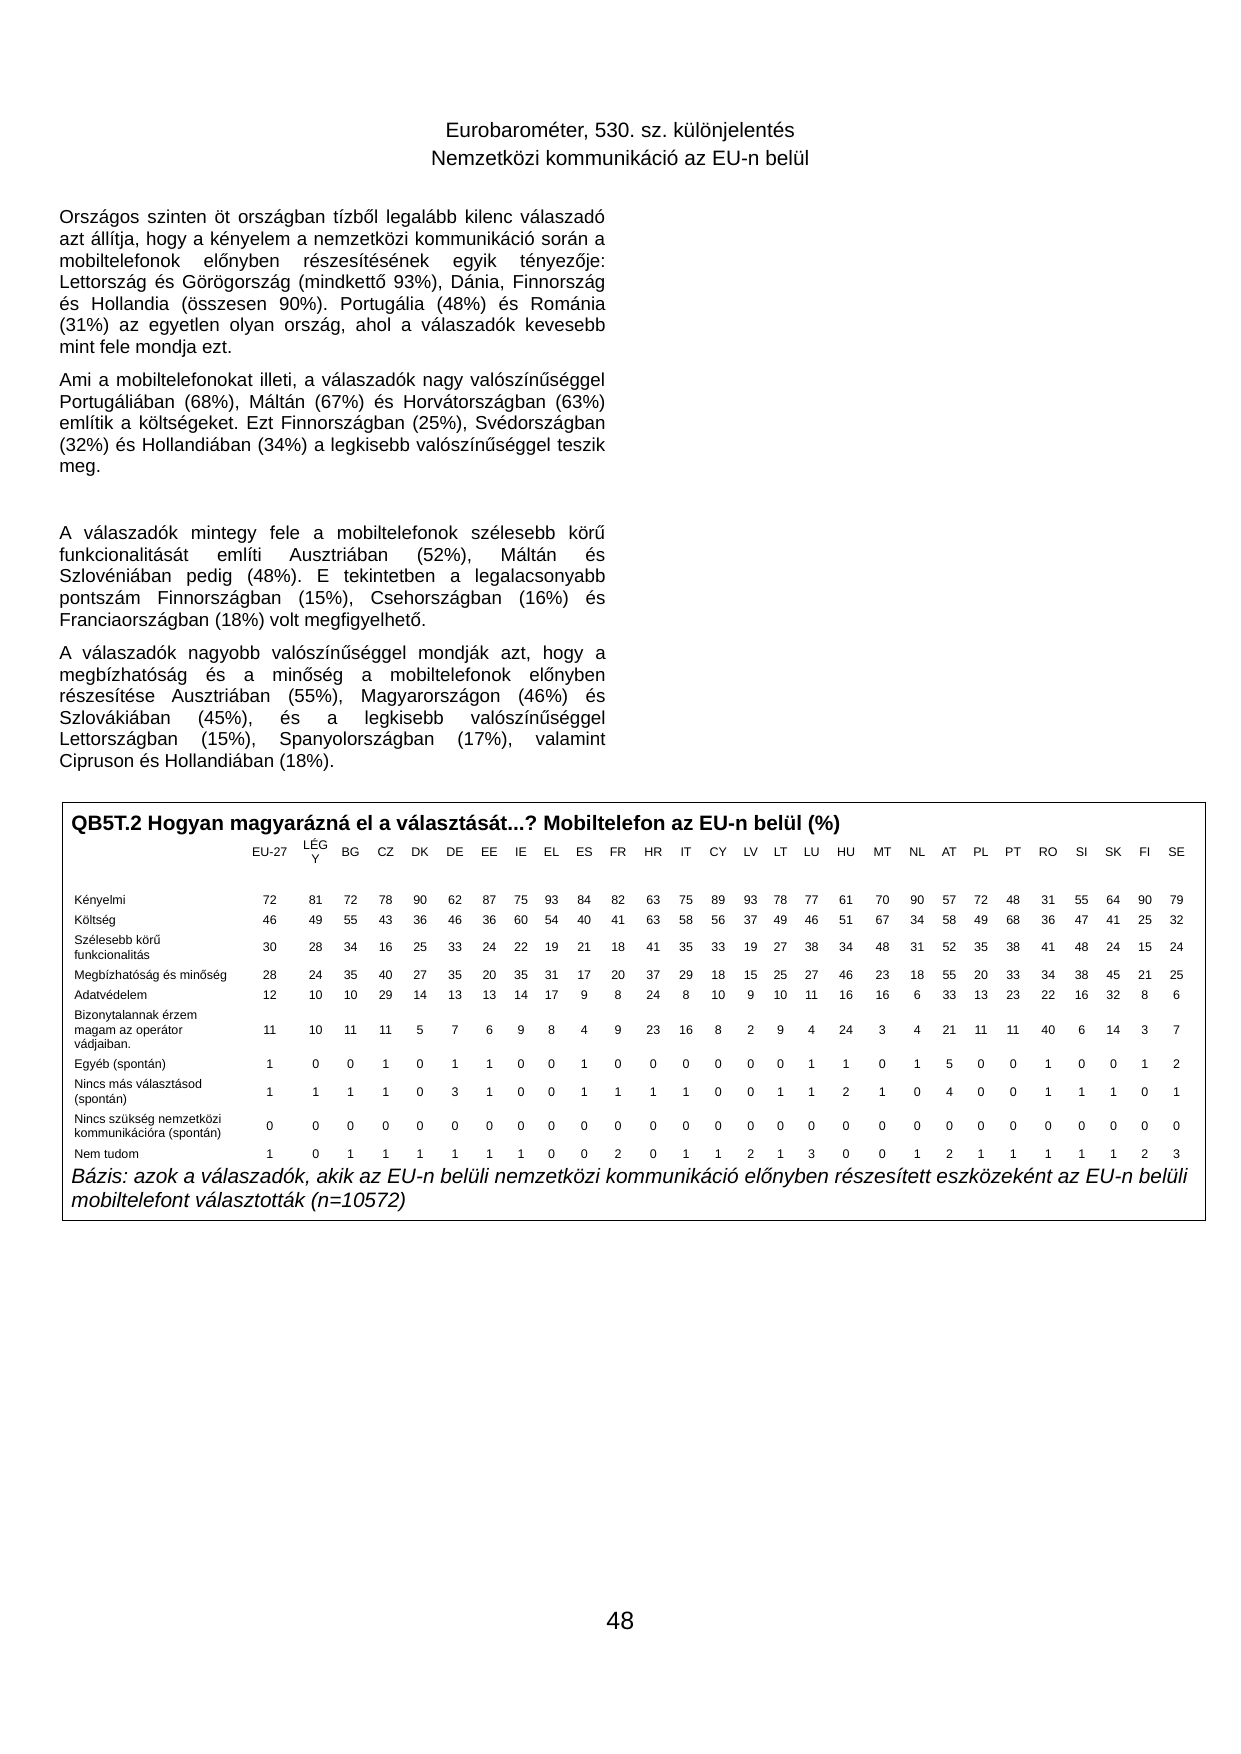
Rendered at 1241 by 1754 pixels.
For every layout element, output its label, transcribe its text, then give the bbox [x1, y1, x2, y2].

table_header SE [1160, 835, 1193, 869]
table_cell [934, 869, 965, 889]
table_cell 0 [506, 1074, 536, 1109]
table_cell 10 [701, 985, 736, 1005]
table_cell 58 [934, 910, 965, 930]
table_cell 48 [997, 890, 1029, 910]
table_cell 41 [1029, 930, 1067, 964]
table_cell 33 [438, 930, 472, 964]
table_cell 6 [901, 985, 933, 1005]
table_cell 24 [1096, 930, 1130, 964]
table_cell 10 [299, 985, 332, 1005]
table_cell 9 [736, 985, 765, 1005]
table_cell 33 [997, 965, 1029, 985]
table_cell 1 [1067, 1143, 1096, 1163]
table_cell 28 [241, 965, 298, 985]
table_cell 24 [1160, 930, 1193, 964]
table_cell 0 [736, 1074, 765, 1109]
table_cell 0 [864, 1109, 901, 1143]
table_cell 20 [601, 965, 635, 985]
table_cell 49 [299, 910, 332, 930]
table_cell 16 [671, 1005, 701, 1054]
table_cell 0 [765, 1054, 795, 1074]
table_cell 90 [403, 890, 437, 910]
table_cell 25 [765, 965, 795, 985]
table_cell 0 [369, 1109, 402, 1143]
table_cell [1160, 869, 1193, 889]
table_header IT [671, 835, 701, 869]
table_cell 36 [403, 910, 437, 930]
table_cell 58 [671, 910, 701, 930]
table_cell 0 [864, 1054, 901, 1074]
table_cell 0 [438, 1109, 472, 1143]
table_cell 0 [299, 1143, 332, 1163]
table_cell 0 [567, 1109, 601, 1143]
table_cell 1 [965, 1143, 997, 1163]
table_cell 32 [1160, 910, 1193, 930]
table_header EL [536, 835, 567, 869]
table_cell [71, 869, 241, 889]
table_cell 3 [438, 1074, 472, 1109]
table_cell 12 [241, 985, 298, 1005]
table_header DE [438, 835, 472, 869]
table_cell [671, 869, 701, 889]
table_cell 2 [1130, 1143, 1159, 1163]
table_cell 0 [701, 1074, 736, 1109]
table_cell 2 [736, 1005, 765, 1054]
table_cell Adatvédelem [71, 985, 241, 1005]
table_cell 0 [965, 1054, 997, 1074]
table_header LV [736, 835, 765, 869]
table_cell Kényelmi [71, 890, 241, 910]
table_cell 37 [635, 965, 671, 985]
table_cell 56 [701, 910, 736, 930]
table_cell 0 [736, 1054, 765, 1074]
table_cell 1 [1029, 1074, 1067, 1109]
table_cell 1 [332, 1074, 368, 1109]
table_cell 41 [601, 910, 635, 930]
table_cell 9 [506, 1005, 536, 1054]
table_cell 14 [1096, 1005, 1130, 1054]
table_header NL [901, 835, 933, 869]
table_cell 3 [795, 1143, 828, 1163]
table_cell 34 [1029, 965, 1067, 985]
table_cell 0 [506, 1109, 536, 1143]
text Ami a mobiltelefonokat illeti, a válaszadók nagy valószínűséggel Portugáliában (68%), Máltán (67%) és Horvátországban (63%) említik a költségeket. Ezt Finnországban (25%), Svédországban (32%) és Hollandiában (34%) a legkisebb valószínűséggel teszik meg. [59, 369, 605, 477]
table_cell 28 [299, 930, 332, 964]
table_cell 1 [795, 1054, 828, 1074]
table_cell Költség [71, 910, 241, 930]
table_cell 10 [765, 985, 795, 1005]
table_cell [997, 869, 1029, 889]
table_cell 6 [1067, 1005, 1096, 1054]
table_cell 0 [671, 1109, 701, 1143]
table_cell 1 [567, 1074, 601, 1109]
table_cell 15 [1130, 930, 1159, 964]
table_cell 3 [1130, 1005, 1159, 1054]
table_cell 0 [701, 1109, 736, 1143]
table_cell 0 [536, 1054, 567, 1074]
table_cell 0 [1130, 1109, 1159, 1143]
table_cell 1 [671, 1143, 701, 1163]
table_cell 9 [567, 985, 601, 1005]
table_cell 0 [536, 1109, 567, 1143]
table_cell 8 [536, 1005, 567, 1054]
table_cell 1 [369, 1054, 402, 1074]
table_cell 29 [671, 965, 701, 985]
table_cell 15 [736, 965, 765, 985]
table_cell 48 [864, 930, 901, 964]
table_cell 0 [567, 1143, 601, 1163]
table_cell 1 [671, 1074, 701, 1109]
table_cell 0 [601, 1109, 635, 1143]
table_header PT [997, 835, 1029, 869]
table_cell 0 [403, 1074, 437, 1109]
table_cell 0 [795, 1109, 828, 1143]
table_header MT [864, 835, 901, 869]
table_cell 0 [671, 1054, 701, 1074]
table_cell 1 [332, 1143, 368, 1163]
table_cell 72 [332, 890, 368, 910]
table_cell 51 [828, 910, 864, 930]
table_cell 14 [506, 985, 536, 1005]
table_cell 25 [403, 930, 437, 964]
table_cell 60 [506, 910, 536, 930]
table_cell 13 [965, 985, 997, 1005]
table_cell 1 [1029, 1054, 1067, 1074]
table_cell 22 [506, 930, 536, 964]
table_cell 1 [472, 1143, 506, 1163]
table_cell 1 [241, 1074, 298, 1109]
table_cell 10 [299, 1005, 332, 1054]
table_cell 37 [736, 910, 765, 930]
table_cell 0 [997, 1054, 1029, 1074]
table_cell [241, 869, 298, 889]
table_cell 36 [472, 910, 506, 930]
table_cell 1 [506, 1143, 536, 1163]
text A válaszadók mintegy fele a mobiltelefonok szélesebb körű funkcionalitását említi Ausztriában (52%), Máltán és Szlovéniában pedig (48%). E tekintetben a legalacsonyabb pontszám Finnországban (15%), Csehországban (16%) és Franciaországban (18%) volt megfigyelhető. [59, 522, 605, 630]
table_cell 38 [795, 930, 828, 964]
table_cell 16 [1067, 985, 1096, 1005]
table_cell [736, 869, 765, 889]
table_cell 45 [1096, 965, 1130, 985]
table_cell 1 [601, 1074, 635, 1109]
table_cell 72 [965, 890, 997, 910]
table_cell 34 [828, 930, 864, 964]
text Bázis: azok a válaszadók, akik az EU-n belüli nemzetközi kommunikáció előnyben részesített eszközeként az EU-n belüli mobiltelefont választották (n=10572) [71, 1163, 1197, 1211]
table_cell 0 [601, 1054, 635, 1074]
table_cell 24 [635, 985, 671, 1005]
table_cell 38 [1067, 965, 1096, 985]
table_cell 36 [1029, 910, 1067, 930]
table_cell 1 [701, 1143, 736, 1163]
table_cell [1029, 869, 1067, 889]
table_cell 0 [1029, 1109, 1067, 1143]
table_cell [1130, 869, 1159, 889]
table_cell 90 [1130, 890, 1159, 910]
table_cell 62 [438, 890, 472, 910]
table_cell 0 [299, 1054, 332, 1074]
table_cell 31 [536, 965, 567, 985]
table_cell 54 [536, 910, 567, 930]
table_cell 1 [1096, 1143, 1130, 1163]
table_header RO [1029, 835, 1067, 869]
table_cell Nincs más választásod (spontán) [71, 1074, 241, 1109]
table_cell [299, 869, 332, 889]
table_cell 89 [701, 890, 736, 910]
table_cell [1067, 869, 1096, 889]
table_header EU-27 [241, 835, 298, 869]
table_cell 0 [965, 1074, 997, 1109]
table_cell 40 [1029, 1005, 1067, 1054]
table_cell 0 [828, 1109, 864, 1143]
table_cell 8 [671, 985, 701, 1005]
table_cell [567, 869, 601, 889]
table_cell 11 [965, 1005, 997, 1054]
table_cell 1 [864, 1074, 901, 1109]
table_cell 72 [241, 890, 298, 910]
table_cell 0 [736, 1109, 765, 1143]
table_header ES [567, 835, 601, 869]
table_header CZ [369, 835, 402, 869]
table_cell 27 [765, 930, 795, 964]
table_cell 1 [901, 1054, 933, 1074]
table_header BG [332, 835, 368, 869]
table_cell 4 [901, 1005, 933, 1054]
table_cell [332, 869, 368, 889]
table_header FI [1130, 835, 1159, 869]
table_cell 32 [1096, 985, 1130, 1005]
table_cell 0 [403, 1109, 437, 1143]
table_cell 0 [1067, 1109, 1096, 1143]
table_cell 41 [635, 930, 671, 964]
table_cell 11 [369, 1005, 402, 1054]
table_cell 0 [299, 1109, 332, 1143]
table_cell 21 [567, 930, 601, 964]
table_cell 0 [635, 1143, 671, 1163]
table_cell 1 [901, 1143, 933, 1163]
table_cell 46 [438, 910, 472, 930]
table_cell 1 [369, 1143, 402, 1163]
table_cell 61 [828, 890, 864, 910]
table_cell 49 [765, 910, 795, 930]
table_header SK [1096, 835, 1130, 869]
table_cell 0 [536, 1143, 567, 1163]
table_cell 33 [934, 985, 965, 1005]
table_cell 24 [299, 965, 332, 985]
table_cell 57 [934, 890, 965, 910]
table_cell 52 [934, 930, 965, 964]
table_cell Megbízhatóság és minőség [71, 965, 241, 985]
table_cell 82 [601, 890, 635, 910]
table_cell 49 [965, 910, 997, 930]
table_cell 55 [934, 965, 965, 985]
table_cell Nincs szükség nemzetközi kommunikációra (spontán) [71, 1109, 241, 1143]
table_cell [828, 869, 864, 889]
table_cell 34 [901, 910, 933, 930]
table_cell 35 [506, 965, 536, 985]
table_cell 0 [901, 1074, 933, 1109]
table_cell 20 [965, 965, 997, 985]
table_cell 1 [472, 1074, 506, 1109]
table_cell 1 [403, 1143, 437, 1163]
table_cell 40 [369, 965, 402, 985]
table_cell 90 [901, 890, 933, 910]
table_cell 0 [1130, 1074, 1159, 1109]
table_cell 0 [332, 1054, 368, 1074]
table_cell 9 [765, 1005, 795, 1054]
table_cell 11 [997, 1005, 1029, 1054]
table_cell 75 [506, 890, 536, 910]
table_cell 6 [1160, 985, 1193, 1005]
table_cell 19 [736, 930, 765, 964]
table_cell 78 [765, 890, 795, 910]
table_cell 35 [671, 930, 701, 964]
table_cell 63 [635, 890, 671, 910]
table_cell 1 [997, 1143, 1029, 1163]
table_cell 0 [635, 1054, 671, 1074]
text A válaszadók nagyobb valószínűséggel mondják azt, hogy a megbízhatóság és a minőség a mobiltelefonok előnyben részesítése Ausztriában (55%), Magyarországon (46%) és Szlovákiában (45%), és a legkisebb valószínűséggel Lettországban (15%), Spanyolországban (17%), valamint Cipruson és Hollandiában (18%). [59, 642, 605, 771]
table_cell 8 [1130, 985, 1159, 1005]
table_cell 9 [601, 1005, 635, 1054]
table_cell 0 [241, 1109, 298, 1143]
table_cell 41 [1096, 910, 1130, 930]
table_cell 64 [1096, 890, 1130, 910]
table_cell 7 [1160, 1005, 1193, 1054]
table_header SI [1067, 835, 1096, 869]
table_cell 16 [369, 930, 402, 964]
table_cell 43 [369, 910, 402, 930]
table_cell 23 [997, 985, 1029, 1005]
table_cell 63 [635, 910, 671, 930]
table_cell 23 [864, 965, 901, 985]
table_cell 0 [506, 1054, 536, 1074]
table_cell 0 [765, 1109, 795, 1143]
text QB5T.2 Hogyan magyarázná el a választását...? Mobiltelefon az EU-n belül (%) [71, 811, 1197, 835]
table_cell 1 [241, 1143, 298, 1163]
table_cell 16 [864, 985, 901, 1005]
table_cell 79 [1160, 890, 1193, 910]
table_cell 22 [1029, 985, 1067, 1005]
table_cell 21 [934, 1005, 965, 1054]
table_cell [701, 869, 736, 889]
table_cell 0 [635, 1109, 671, 1143]
table_cell 1 [1130, 1054, 1159, 1074]
table_cell 1 [299, 1074, 332, 1109]
table_cell 4 [567, 1005, 601, 1054]
table_cell 84 [567, 890, 601, 910]
table_cell 5 [403, 1005, 437, 1054]
table_cell 3 [864, 1005, 901, 1054]
table_cell 33 [701, 930, 736, 964]
table_cell 30 [241, 930, 298, 964]
table_cell 2 [601, 1143, 635, 1163]
table_cell 67 [864, 910, 901, 930]
table_cell 68 [997, 910, 1029, 930]
table_cell 46 [795, 910, 828, 930]
table_cell 13 [472, 985, 506, 1005]
table_header LT [765, 835, 795, 869]
table_cell [601, 869, 635, 889]
table_cell 0 [965, 1109, 997, 1143]
table_cell 17 [536, 985, 567, 1005]
table_cell 35 [965, 930, 997, 964]
table_cell 1 [765, 1074, 795, 1109]
table_cell 0 [536, 1074, 567, 1109]
table_cell 18 [901, 965, 933, 985]
table_cell 19 [536, 930, 567, 964]
table_cell 7 [438, 1005, 472, 1054]
table_cell 48 [1067, 930, 1096, 964]
table_cell [536, 869, 567, 889]
table_cell 1 [472, 1054, 506, 1074]
table_cell [472, 869, 506, 889]
table_cell 27 [403, 965, 437, 985]
table_cell 0 [864, 1143, 901, 1163]
table_cell 46 [828, 965, 864, 985]
table_cell 1 [828, 1054, 864, 1074]
table_cell 0 [1067, 1054, 1096, 1074]
table_cell [635, 869, 671, 889]
table_cell 31 [901, 930, 933, 964]
table_cell 0 [997, 1074, 1029, 1109]
table_cell 78 [369, 890, 402, 910]
table_cell 1 [438, 1054, 472, 1074]
table_cell 35 [332, 965, 368, 985]
table_cell 1 [1160, 1074, 1193, 1109]
table_header DK [403, 835, 437, 869]
table_header LU [795, 835, 828, 869]
table_cell 1 [1096, 1074, 1130, 1109]
table_cell 2 [1160, 1054, 1193, 1074]
table_cell 18 [701, 965, 736, 985]
table_cell [864, 869, 901, 889]
table_cell [795, 869, 828, 889]
table_cell 70 [864, 890, 901, 910]
table_cell 0 [403, 1054, 437, 1074]
table_cell 34 [332, 930, 368, 964]
table_cell 0 [332, 1109, 368, 1143]
table_cell 25 [1130, 910, 1159, 930]
table_cell 0 [1096, 1054, 1130, 1074]
table_cell Bizonytalannak érzem magam az operátor vádjaiban. [71, 1005, 241, 1054]
table_cell [369, 869, 402, 889]
table_cell 1 [369, 1074, 402, 1109]
table_cell 10 [332, 985, 368, 1005]
table_cell 17 [567, 965, 601, 985]
table_cell 1 [635, 1074, 671, 1109]
table_header HR [635, 835, 671, 869]
table_cell 4 [934, 1074, 965, 1109]
table_header AT [934, 835, 965, 869]
table_cell 40 [567, 910, 601, 930]
table_cell [403, 869, 437, 889]
table_cell 14 [403, 985, 437, 1005]
table_cell 2 [934, 1143, 965, 1163]
table_cell 0 [1160, 1109, 1193, 1143]
table_cell Szélesebb körű funkcionalitás [71, 930, 241, 964]
table_cell 11 [332, 1005, 368, 1054]
text Országos szinten öt országban tízből legalább kilenc válaszadó azt állítja, hogy a kényelem a nemzetközi kommunikáció során a mobiltelefonok előnyben részesítésének egyik tényezője: Lettország és Görögország (mindkettő 93%), Dánia, Finnország és Hollandia (összesen 90%). Portugália (48%) és Románia (31%) az egyetlen olyan ország, ahol a válaszadók kevesebb mint fele mondja ezt. [59, 206, 605, 357]
table_header [71, 835, 241, 869]
table_cell 55 [1067, 890, 1096, 910]
table_cell 55 [332, 910, 368, 930]
table_cell 2 [828, 1074, 864, 1109]
table_cell 77 [795, 890, 828, 910]
table_cell 11 [241, 1005, 298, 1054]
table_cell 4 [795, 1005, 828, 1054]
table_cell 93 [536, 890, 567, 910]
table_header LÉGY [299, 835, 332, 869]
table_cell 18 [601, 930, 635, 964]
table_cell 87 [472, 890, 506, 910]
table_header FR [601, 835, 635, 869]
table_header PL [965, 835, 997, 869]
table_cell 23 [635, 1005, 671, 1054]
table_cell 2 [736, 1143, 765, 1163]
table_cell 8 [601, 985, 635, 1005]
table_cell [1096, 869, 1130, 889]
table_cell 16 [828, 985, 864, 1005]
table_cell 0 [934, 1109, 965, 1143]
table_cell 31 [1029, 890, 1067, 910]
table_cell 3 [1160, 1143, 1193, 1163]
table_cell 13 [438, 985, 472, 1005]
table_cell 0 [997, 1109, 1029, 1143]
table_cell 35 [438, 965, 472, 985]
table_cell 0 [701, 1054, 736, 1074]
table_cell 24 [828, 1005, 864, 1054]
table_cell 1 [765, 1143, 795, 1163]
table_cell 1 [795, 1074, 828, 1109]
table_cell 11 [795, 985, 828, 1005]
table_cell 5 [934, 1054, 965, 1074]
table_header CY [701, 835, 736, 869]
table_cell [438, 869, 472, 889]
table_cell 20 [472, 965, 506, 985]
table_cell 0 [901, 1109, 933, 1143]
table_cell 46 [241, 910, 298, 930]
table_cell 6 [472, 1005, 506, 1054]
table_cell 47 [1067, 910, 1096, 930]
table_cell [506, 869, 536, 889]
table_cell [965, 869, 997, 889]
table_cell 25 [1160, 965, 1193, 985]
table_cell 38 [997, 930, 1029, 964]
table_cell 21 [1130, 965, 1159, 985]
table_cell 1 [438, 1143, 472, 1163]
table_cell [765, 869, 795, 889]
table_header EE [472, 835, 506, 869]
table_cell 0 [472, 1109, 506, 1143]
table_header HU [828, 835, 864, 869]
table_cell 75 [671, 890, 701, 910]
table_cell Nem tudom [71, 1143, 241, 1163]
table_cell 1 [567, 1054, 601, 1074]
table_header IE [506, 835, 536, 869]
table_cell 0 [1096, 1109, 1130, 1143]
table_cell 24 [472, 930, 506, 964]
table_cell [901, 869, 933, 889]
table_cell 1 [1029, 1143, 1067, 1163]
table_cell 8 [701, 1005, 736, 1054]
table_cell 1 [241, 1054, 298, 1074]
table_cell 27 [795, 965, 828, 985]
table_cell 93 [736, 890, 765, 910]
table_cell 29 [369, 985, 402, 1005]
table_cell 1 [1067, 1074, 1096, 1109]
table_cell Egyéb (spontán) [71, 1054, 241, 1074]
table_cell 0 [828, 1143, 864, 1163]
table_cell 81 [299, 890, 332, 910]
